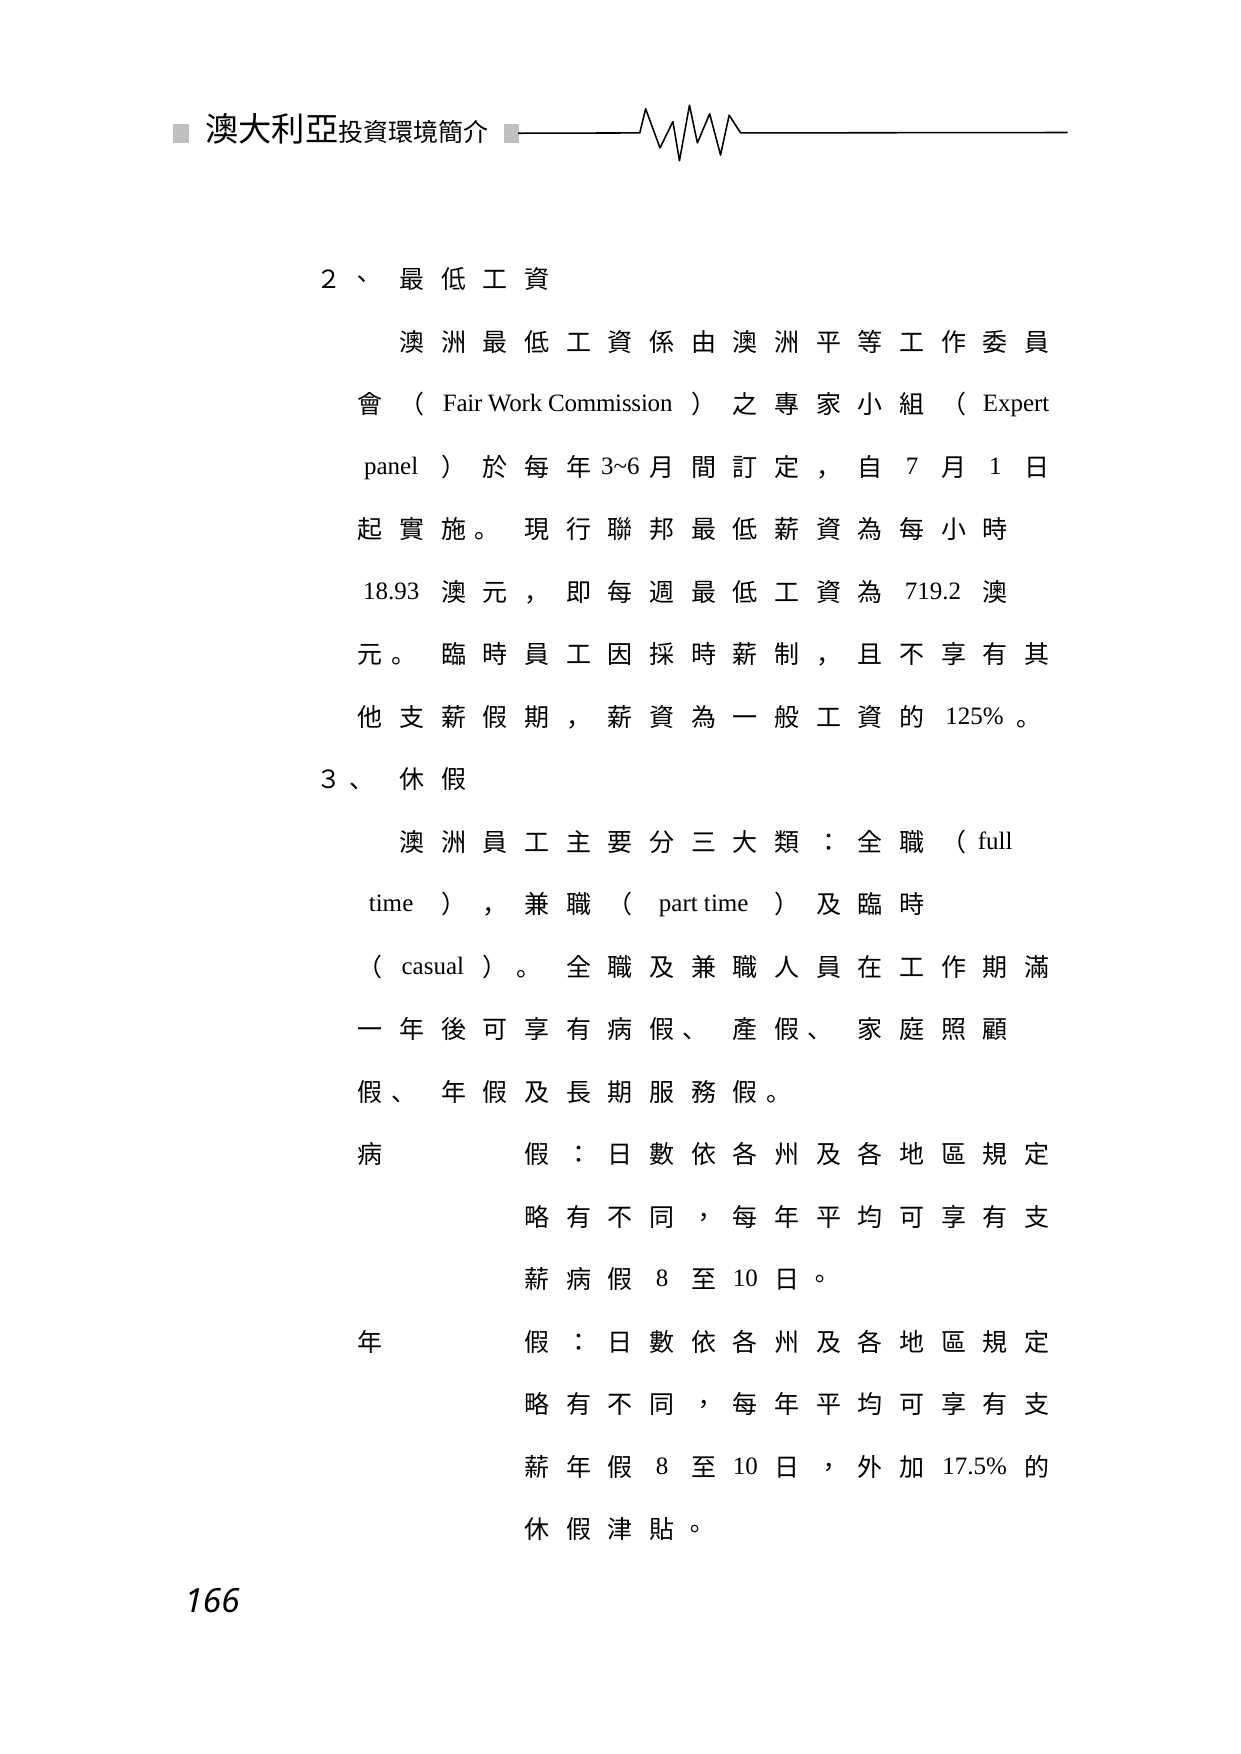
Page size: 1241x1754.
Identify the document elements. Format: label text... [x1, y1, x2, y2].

text 病 假：日數依各州及各地區規定略有不同，每年平均可享有支薪病假8至10日。 [331, 1111, 1058, 1299]
text 年 假：日數依各州及各地區規定略有不同，每年平均可享有支薪年假8至10日，外加17.5%的休假津貼。 [331, 1299, 1058, 1549]
text 澳洲最低工資係由澳洲平等工作委員會（Fair Work Commission）之專家小組（Expert panel）於每年3~6月間訂定，自7月1日起實施。現行聯邦最低薪資為每小時18.93澳元，即每週最低工資為719.2澳元。臨時員工因採時薪制，且不享有其他支薪假期，薪資為一般工資的125%。 [330, 299, 1058, 736]
text ２、最低工資 [281, 236, 1058, 299]
text ３、休假 [281, 736, 1058, 799]
text 澳洲員工主要分三大類：全職（full time），兼職（part time）及臨時（casual）。全職及兼職人員在工作期滿一年後可享有病假、產假、家庭照顧假、年假及長期服務假。 [330, 799, 1058, 1111]
